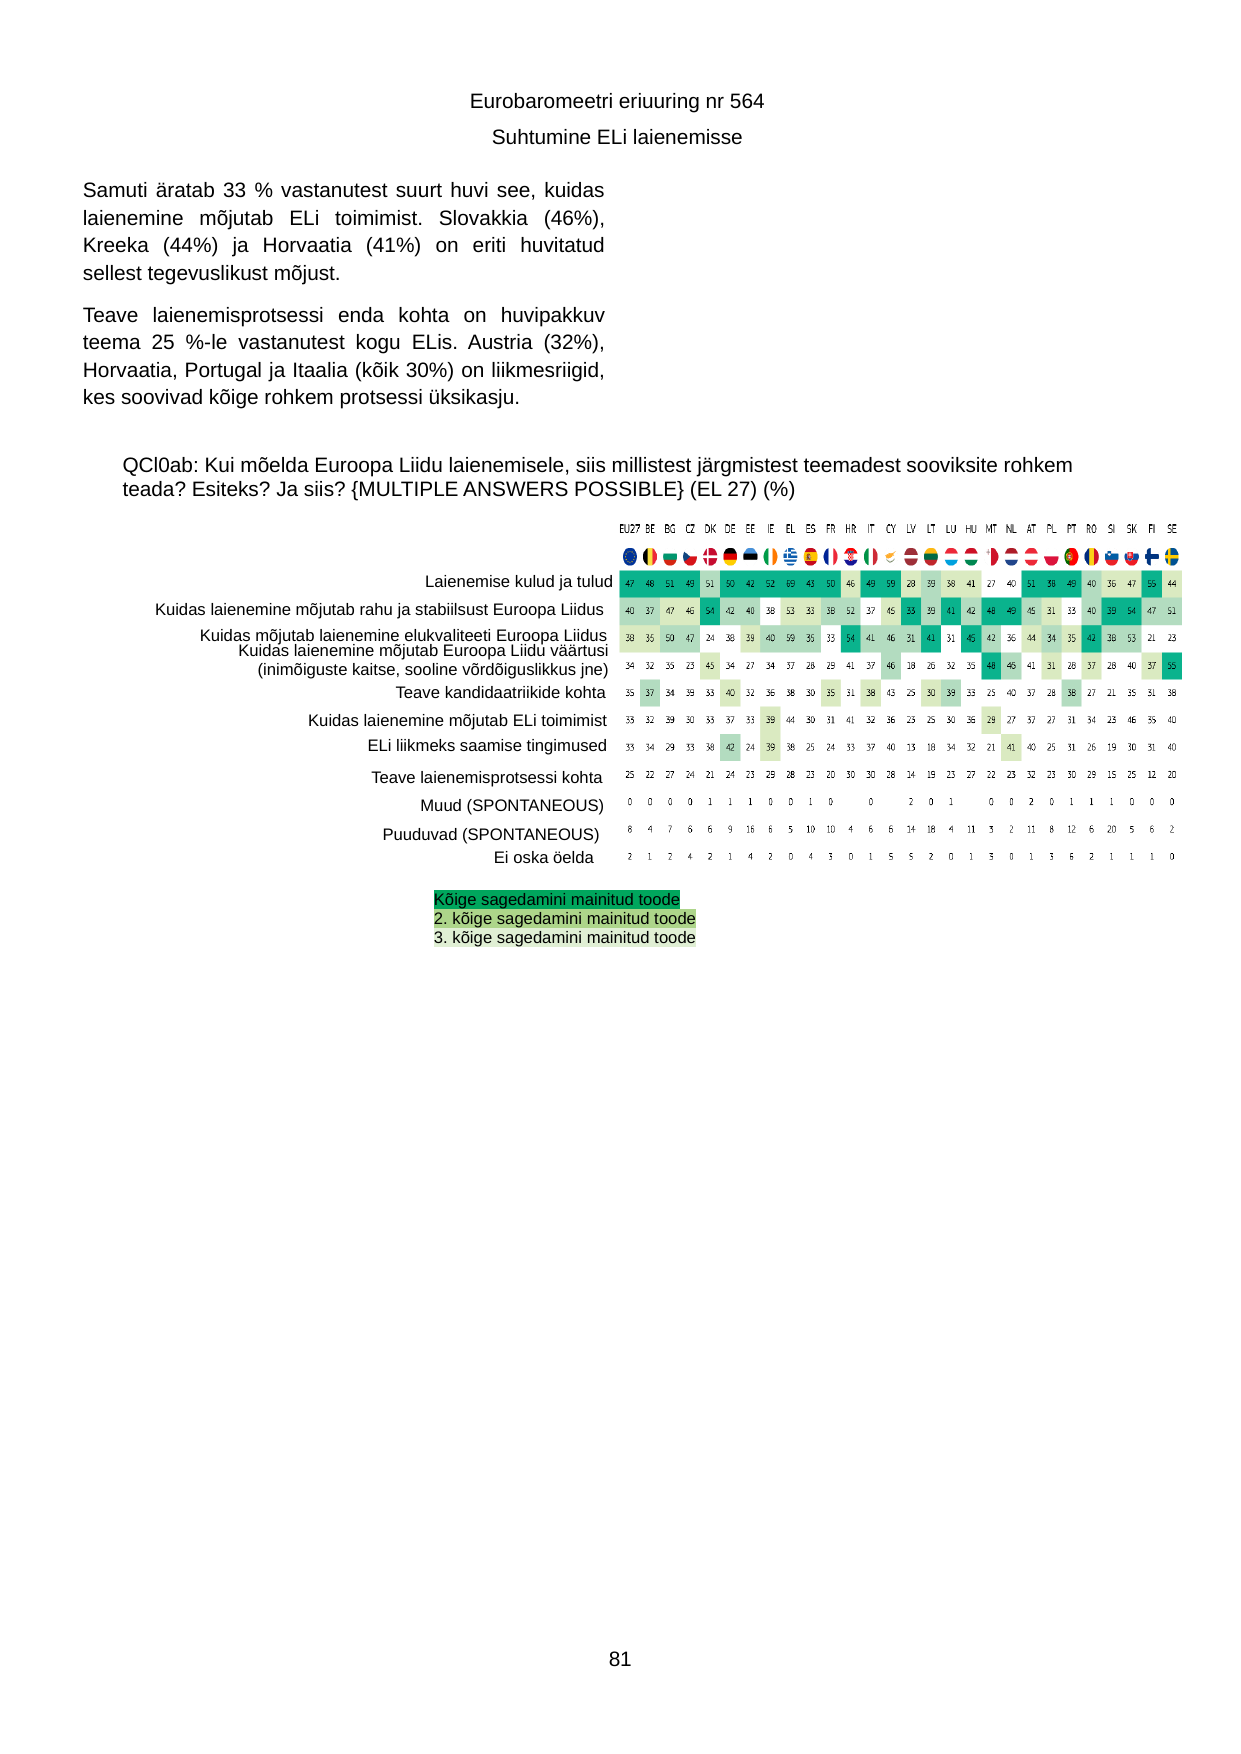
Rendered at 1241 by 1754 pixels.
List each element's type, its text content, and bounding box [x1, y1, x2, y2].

picture [615, 514, 1191, 867]
text Samuti äratab 33 % vastanutest suurt huvi see, kuidas laienemine mõjutab ELi toimimist. Slovakkia (46%), Kreeka (44%) ja Horvaatia (41%) on eriti huvitatud sellest tegevuslikust mõjust. [83, 178, 605, 284]
text Teave laienemisprotsessi enda kohta on huvipakkuv teema 25 %-le vastanutest kogu ELis. Austria (32%), Horvaatia, Portugal ja Itaalia (kõik 30%) on liikmesriigid, kes soovivad kõige rohkem protsessi üksikasju. [83, 302, 605, 409]
